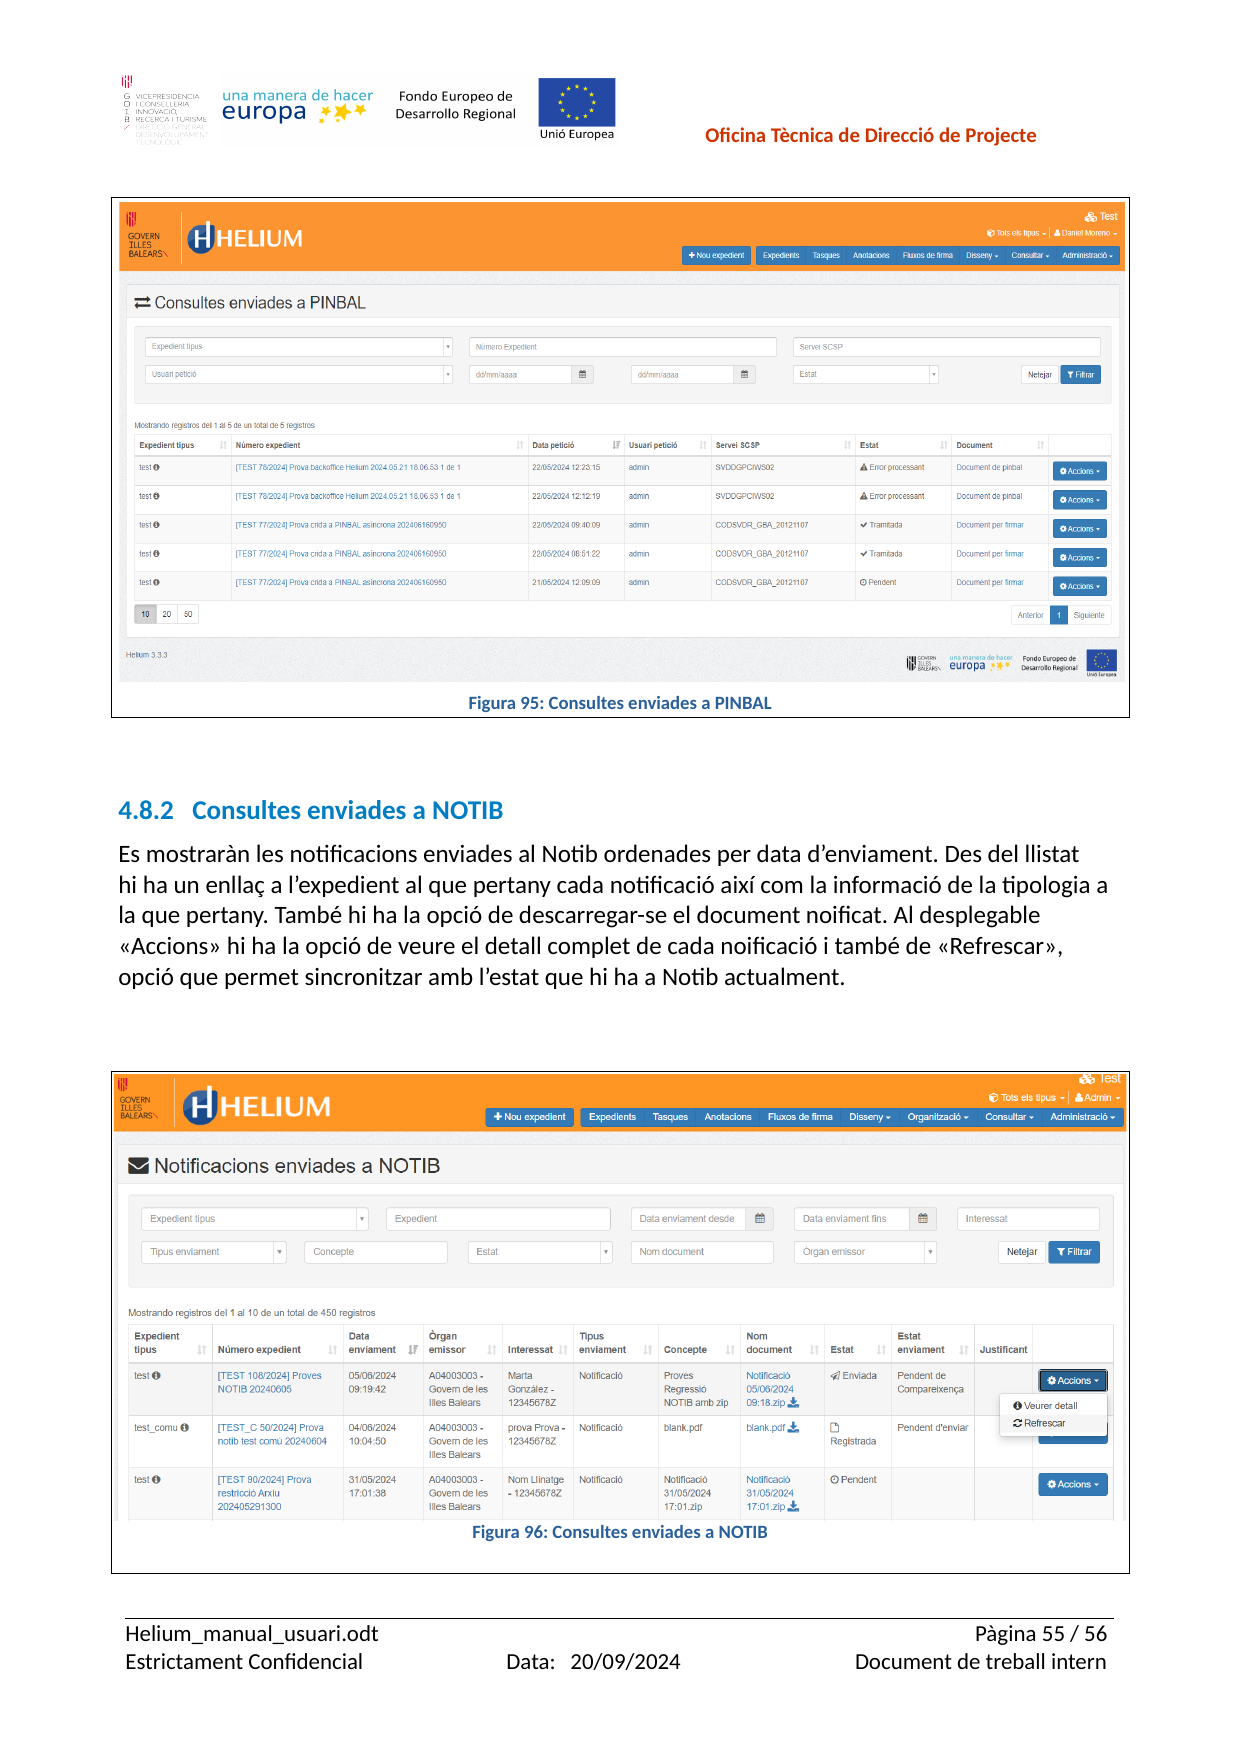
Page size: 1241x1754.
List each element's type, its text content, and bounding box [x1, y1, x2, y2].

text Figura 96: Consultes enviades a NOTIB [114, 1521, 1126, 1543]
text opció que permet sincronitzar amb l’estat que hi ha a Notib actualment. [118, 961, 1122, 991]
subtitle Consultes enviades a NOTIB [118, 793, 1122, 826]
text hi ha un enllaç a l’expedient al que pertany cada notificació així com la informació de la tipologia a [118, 869, 1122, 899]
text Es mostraràn les notificacions enviades al Notib ordenades per data d’enviament. Des del llistat [118, 838, 1122, 869]
text «Accions» hi ha la opció de veure el detall complet de cada noificació i també de «Refrescar», [118, 930, 1122, 961]
text la que pertany. També hi ha la opció de descarregar-se el document noificat. Al desplegable [118, 899, 1122, 930]
picture [119, 202, 1125, 682]
picture [118, 73, 213, 147]
picture [219, 73, 621, 147]
text Figura 95: Consultes enviades a PINBAL [114, 691, 1126, 714]
picture [113, 1074, 1127, 1521]
